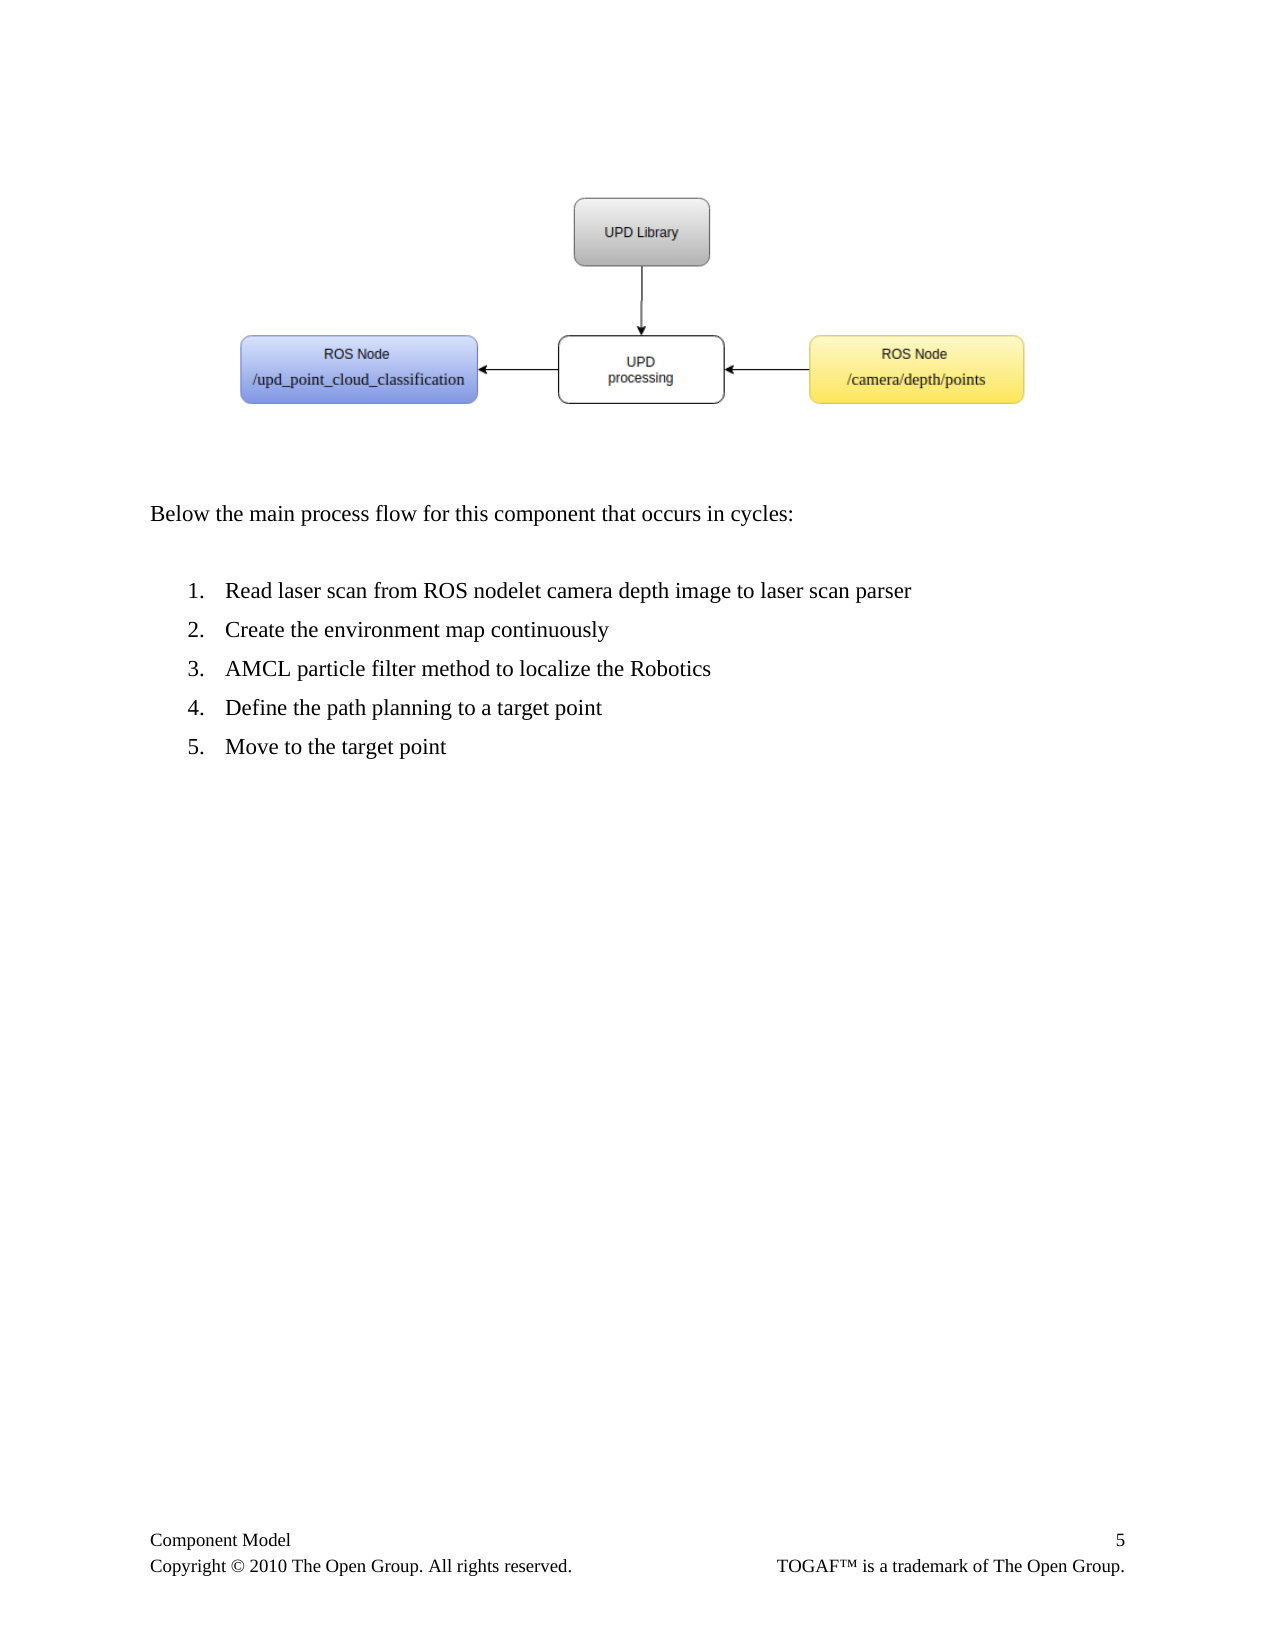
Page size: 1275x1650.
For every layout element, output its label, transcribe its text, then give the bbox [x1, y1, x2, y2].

list Define the path planning to a target point [187, 694, 1125, 720]
picture [219, 182, 1056, 466]
list AMCL particle filter method to localize the Robotics [187, 655, 1125, 681]
list Create the environment map continuously [187, 616, 1125, 643]
text Below the main process flow for this component that occurs in cycles: [150, 500, 1125, 526]
list Read laser scan from ROS nodelet camera depth image to laser scan parser [187, 577, 1125, 604]
list Move to the target point [187, 733, 1125, 759]
